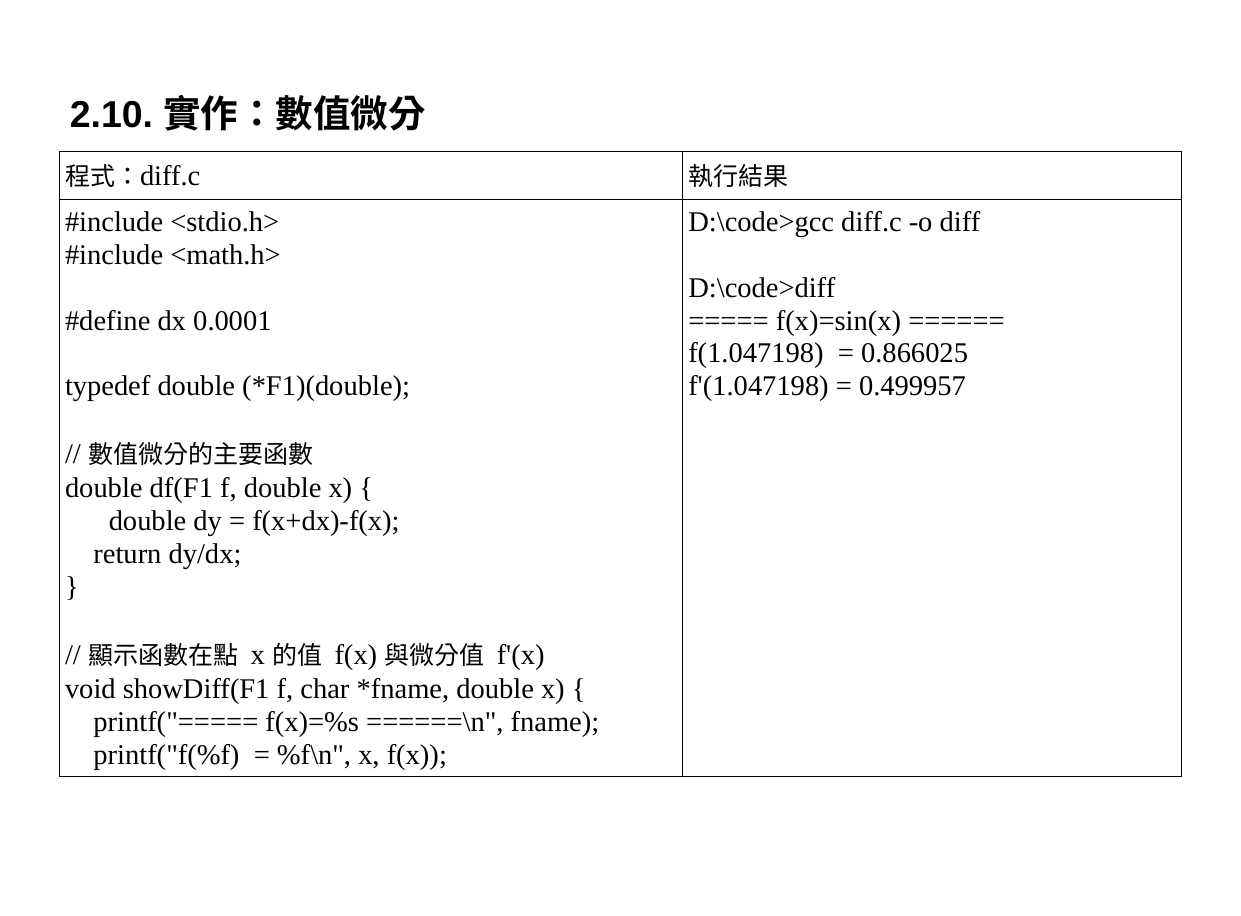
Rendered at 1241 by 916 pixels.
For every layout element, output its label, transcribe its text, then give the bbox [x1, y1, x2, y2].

table_header 執行結果 [683, 152, 1181, 199]
subtitle 實作：數值微分 [59, 84, 1181, 138]
table_cell #include <stdio.h> #include <math.h> #define dx 0.0001 typedef double (*F1)(double); // 數值微分的主要函數 double df(F1 f, double x) { double dy = f(x+dx)-f(x); return dy/dx; } // 顯示函數在點 x 的值 f(x) 與微分值 f'(x) void showDiff(F1 f, char *fname, double x) { printf("===== f(x)=%s ======\n", fname); printf("f(%f) = %f\n", x, f(x)); [60, 200, 682, 776]
table_header 程式：diff.c [60, 152, 682, 199]
table_cell D:\code>gcc diff.c -o diff D:\code>diff ===== f(x)=sin(x) ====== f(1.047198) = 0.866025 f'(1.047198) = 0.499957 [683, 200, 1181, 776]
